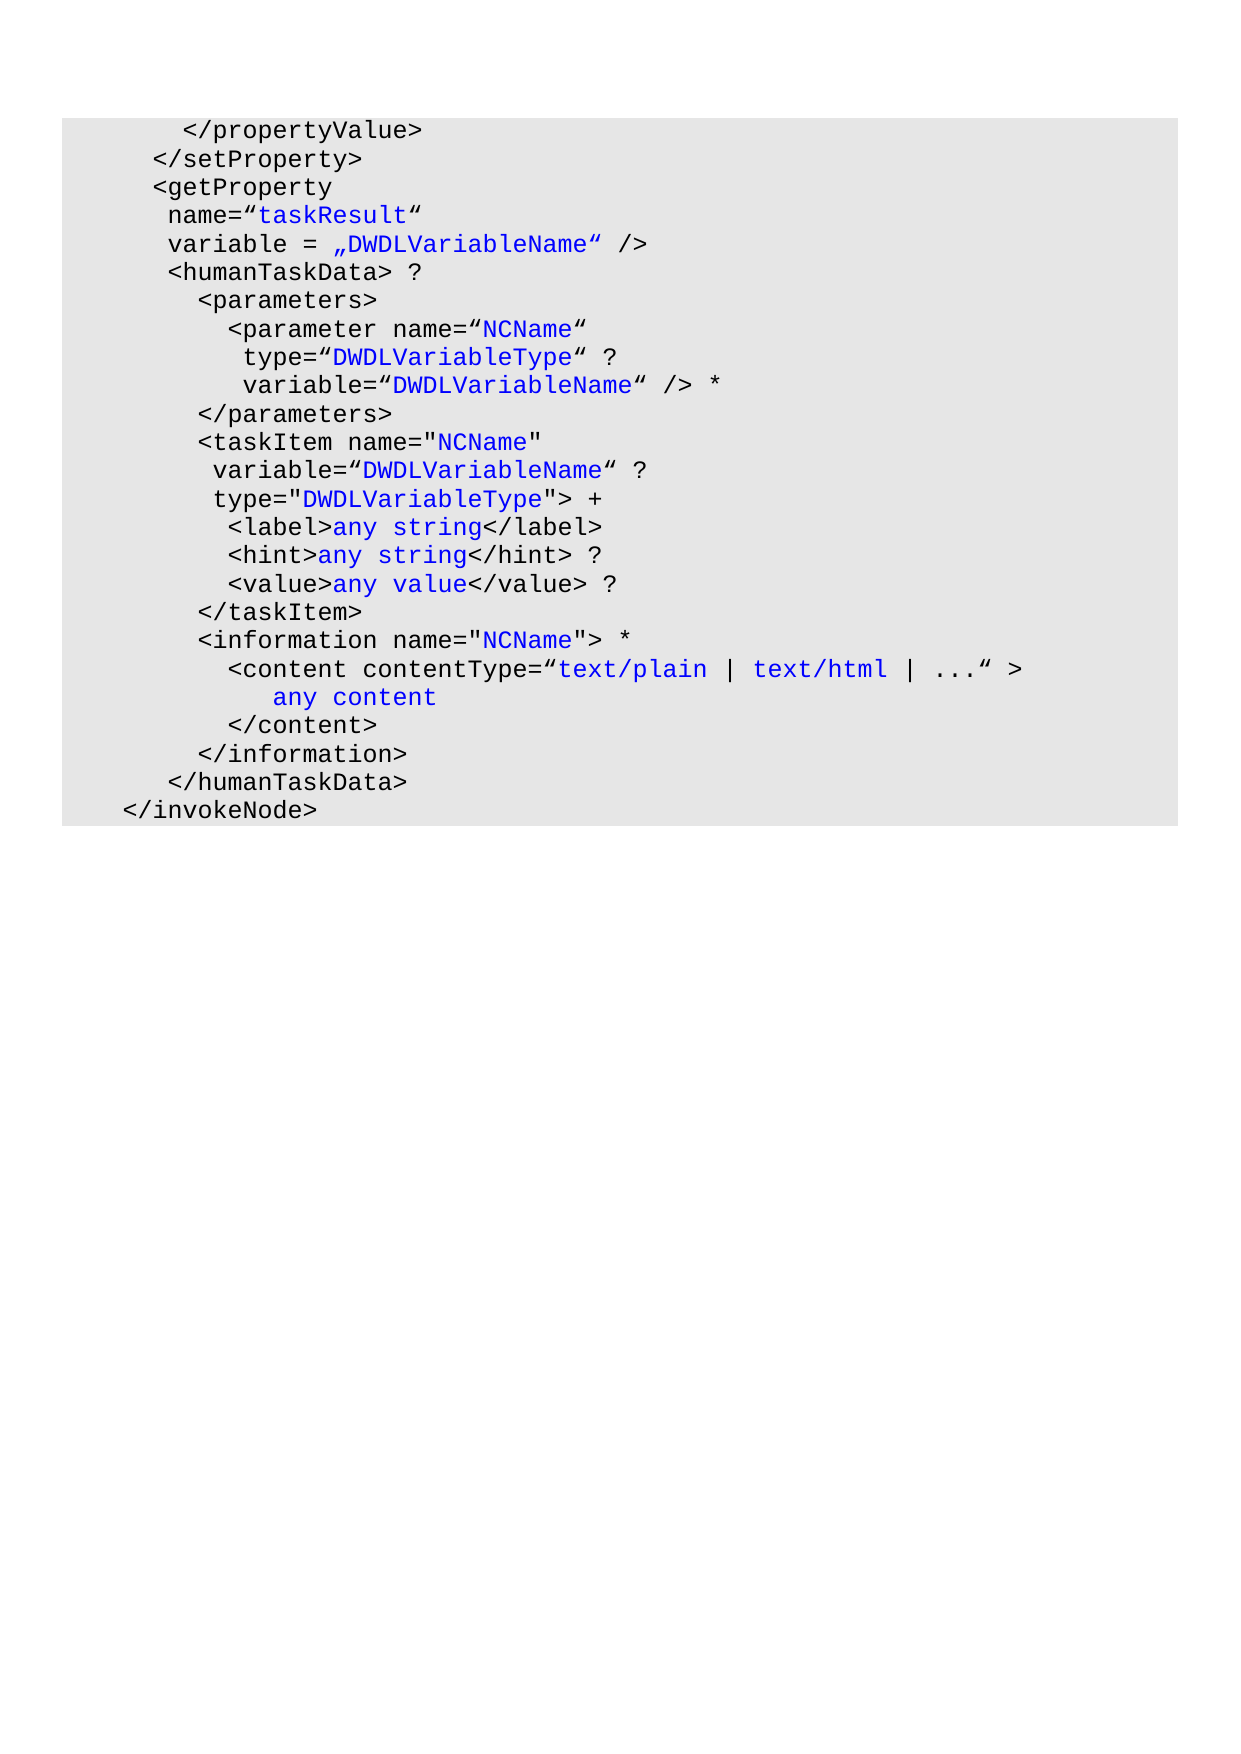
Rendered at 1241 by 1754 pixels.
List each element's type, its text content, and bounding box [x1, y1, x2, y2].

text <taskItem name="NCName" [62, 430, 1178, 458]
text <value>any value</value> ? </taskItem> [62, 571, 1178, 628]
text </setProperty> [62, 146, 1178, 175]
text name=“taskResult“ [62, 203, 1178, 231]
text </content> </information> [62, 713, 1178, 770]
text <getProperty [62, 175, 1178, 203]
text </invokeNode> [62, 798, 1178, 826]
text variable = „DWDLVariableName“ /> [62, 231, 1178, 260]
text <parameters> [62, 288, 1178, 316]
text any content [62, 685, 1178, 713]
text <humanTaskData> ? [62, 260, 1178, 288]
text <information name="NCName"> * <content contentType=“text/plain | text/html | ...“ > [62, 628, 1178, 685]
text </parameters> [62, 401, 1178, 430]
text variable=“DWDLVariableName“ /> * [62, 373, 1178, 401]
text type=“DWDLVariableType“ ? [62, 345, 1178, 373]
text </humanTaskData> [62, 770, 1178, 798]
text variable=“DWDLVariableName“ ? [62, 458, 1178, 486]
text type="DWDLVariableType"> + <label>any string</label> <hint>any string</hint> ? [62, 486, 1178, 571]
text </propertyValue> [62, 118, 1178, 146]
text <parameter name=“NCName“ [62, 316, 1178, 345]
